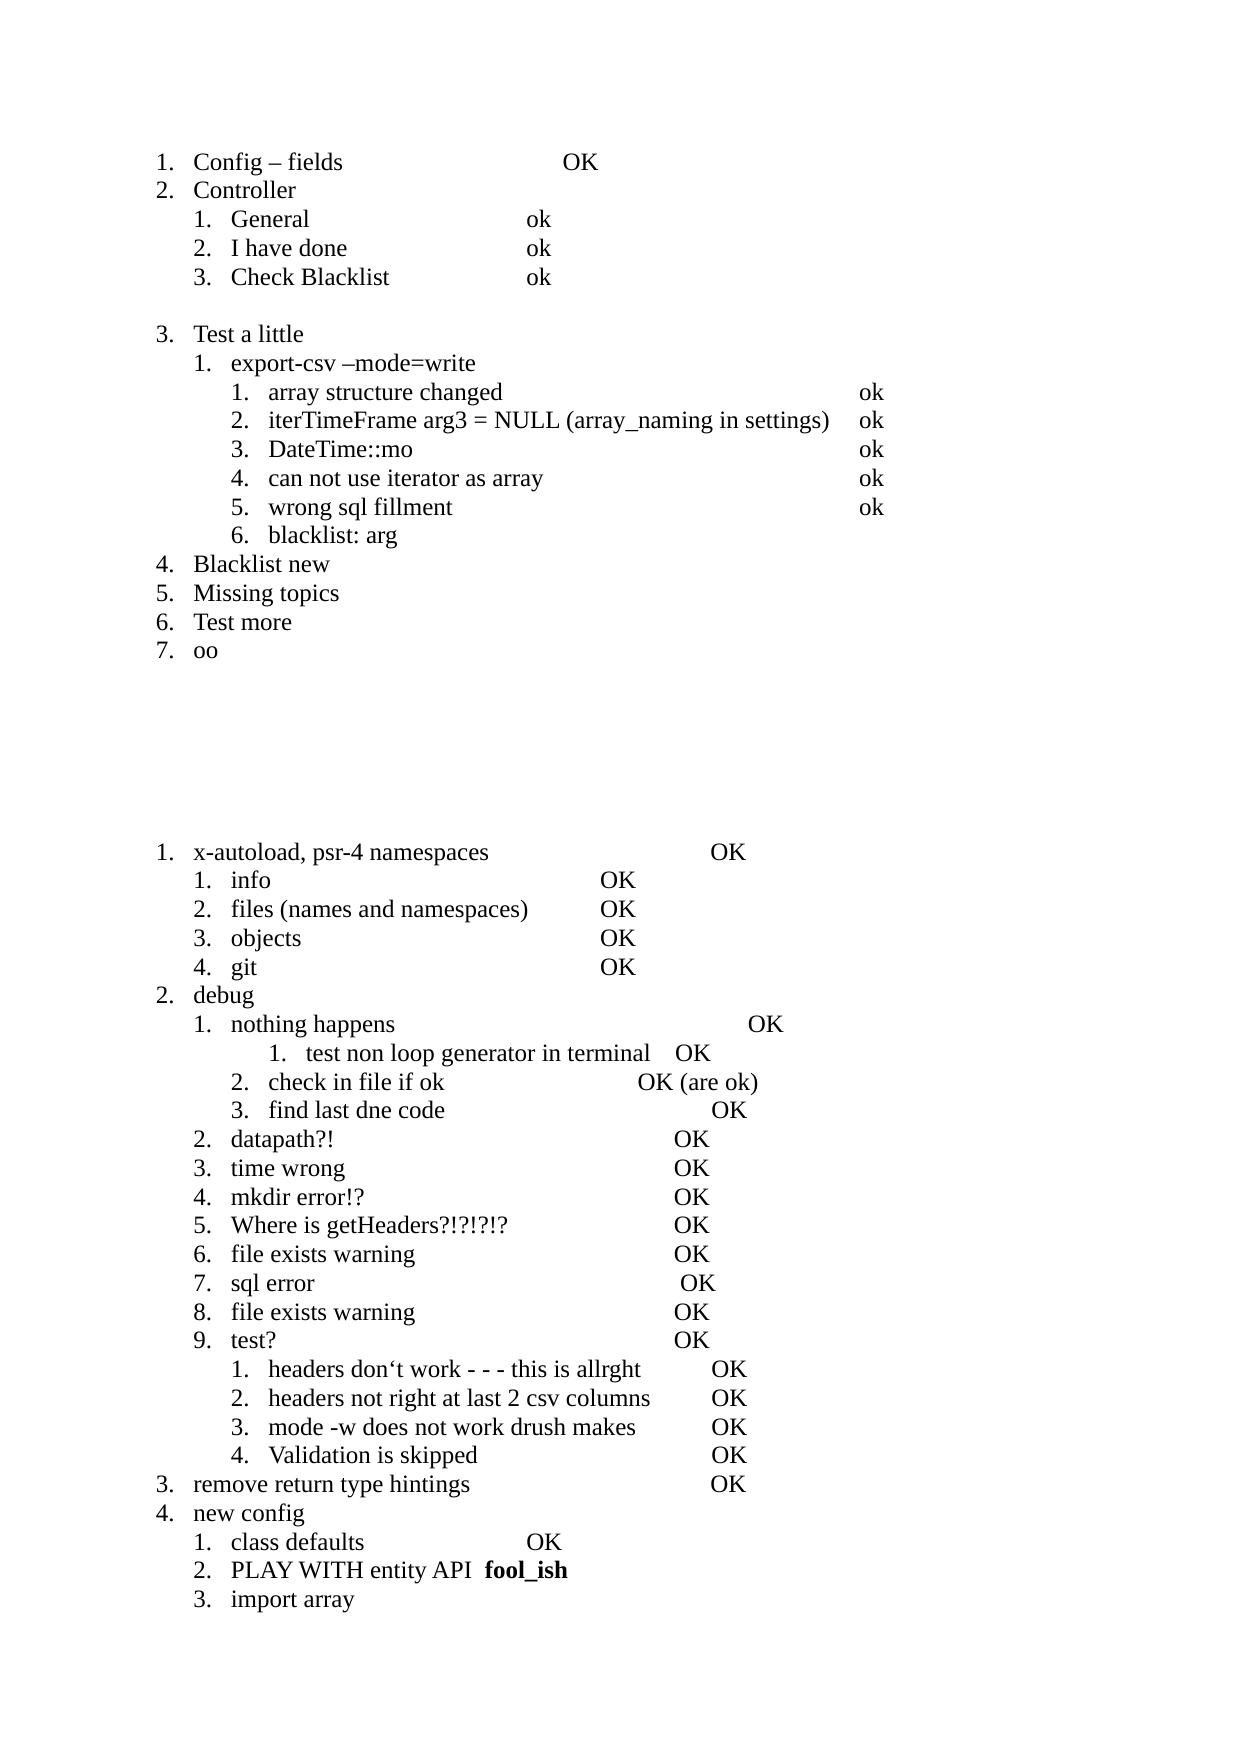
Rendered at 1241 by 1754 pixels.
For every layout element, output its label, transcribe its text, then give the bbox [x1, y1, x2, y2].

list Blacklist new [156, 549, 1122, 578]
list remove return type hintings OK [156, 1469, 1122, 1498]
list git OK [193, 952, 1122, 981]
list General ok [193, 204, 1122, 233]
list headers don‘t work - - - this is allrght OK [231, 1354, 1122, 1383]
list PLAY WITH entity API fool_ish [193, 1556, 1122, 1584]
list mode -w does not work drush makes OK [231, 1412, 1122, 1441]
list wrong sql fillment ok [231, 492, 1122, 521]
list objects OK [193, 923, 1122, 952]
list export-csv –mode=write [193, 348, 1122, 377]
list I have done ok [193, 233, 1122, 262]
list headers not right at last 2 csv columns OK [231, 1383, 1122, 1412]
list Validation is skipped OK [231, 1441, 1122, 1469]
list files (names and namespaces) OK [193, 894, 1122, 923]
list test? OK [193, 1326, 1122, 1354]
list blacklist: arg [231, 521, 1122, 549]
list check in file if ok OK (are ok) [231, 1067, 1122, 1096]
list new config [156, 1498, 1122, 1527]
list Check Blacklist ok [193, 262, 1122, 291]
list iterTimeFrame arg3 = NULL (array_naming in settings) ok [231, 406, 1122, 434]
list info OK [193, 866, 1122, 894]
list file exists warning OK [193, 1239, 1122, 1268]
list datapath?! OK [193, 1124, 1122, 1153]
list file exists warning OK [193, 1297, 1122, 1326]
list Missing topics [156, 578, 1122, 607]
list oo [156, 636, 1122, 664]
list nothing happens OK [193, 1009, 1122, 1038]
list debug [156, 981, 1122, 1009]
list x-autoload, psr-4 namespaces OK [156, 837, 1122, 866]
list sql error OK [193, 1268, 1122, 1297]
list DateTime::mo ok [231, 434, 1122, 463]
list can not use iterator as array ok [231, 463, 1122, 492]
list Test more [156, 607, 1122, 636]
list import array [193, 1584, 1122, 1613]
list Config – fields OK [156, 147, 1122, 176]
list array structure changed ok [231, 377, 1122, 406]
list Controller [156, 176, 1122, 204]
list time wrong OK [193, 1153, 1122, 1182]
list test non loop generator in terminal OK [268, 1038, 1122, 1067]
list mkdir error!? OK [193, 1182, 1122, 1211]
list class defaults OK [193, 1527, 1122, 1556]
list find last dne code OK [231, 1096, 1122, 1124]
list Test a little [156, 319, 1122, 348]
list Where is getHeaders?!?!?!? OK [193, 1211, 1122, 1239]
